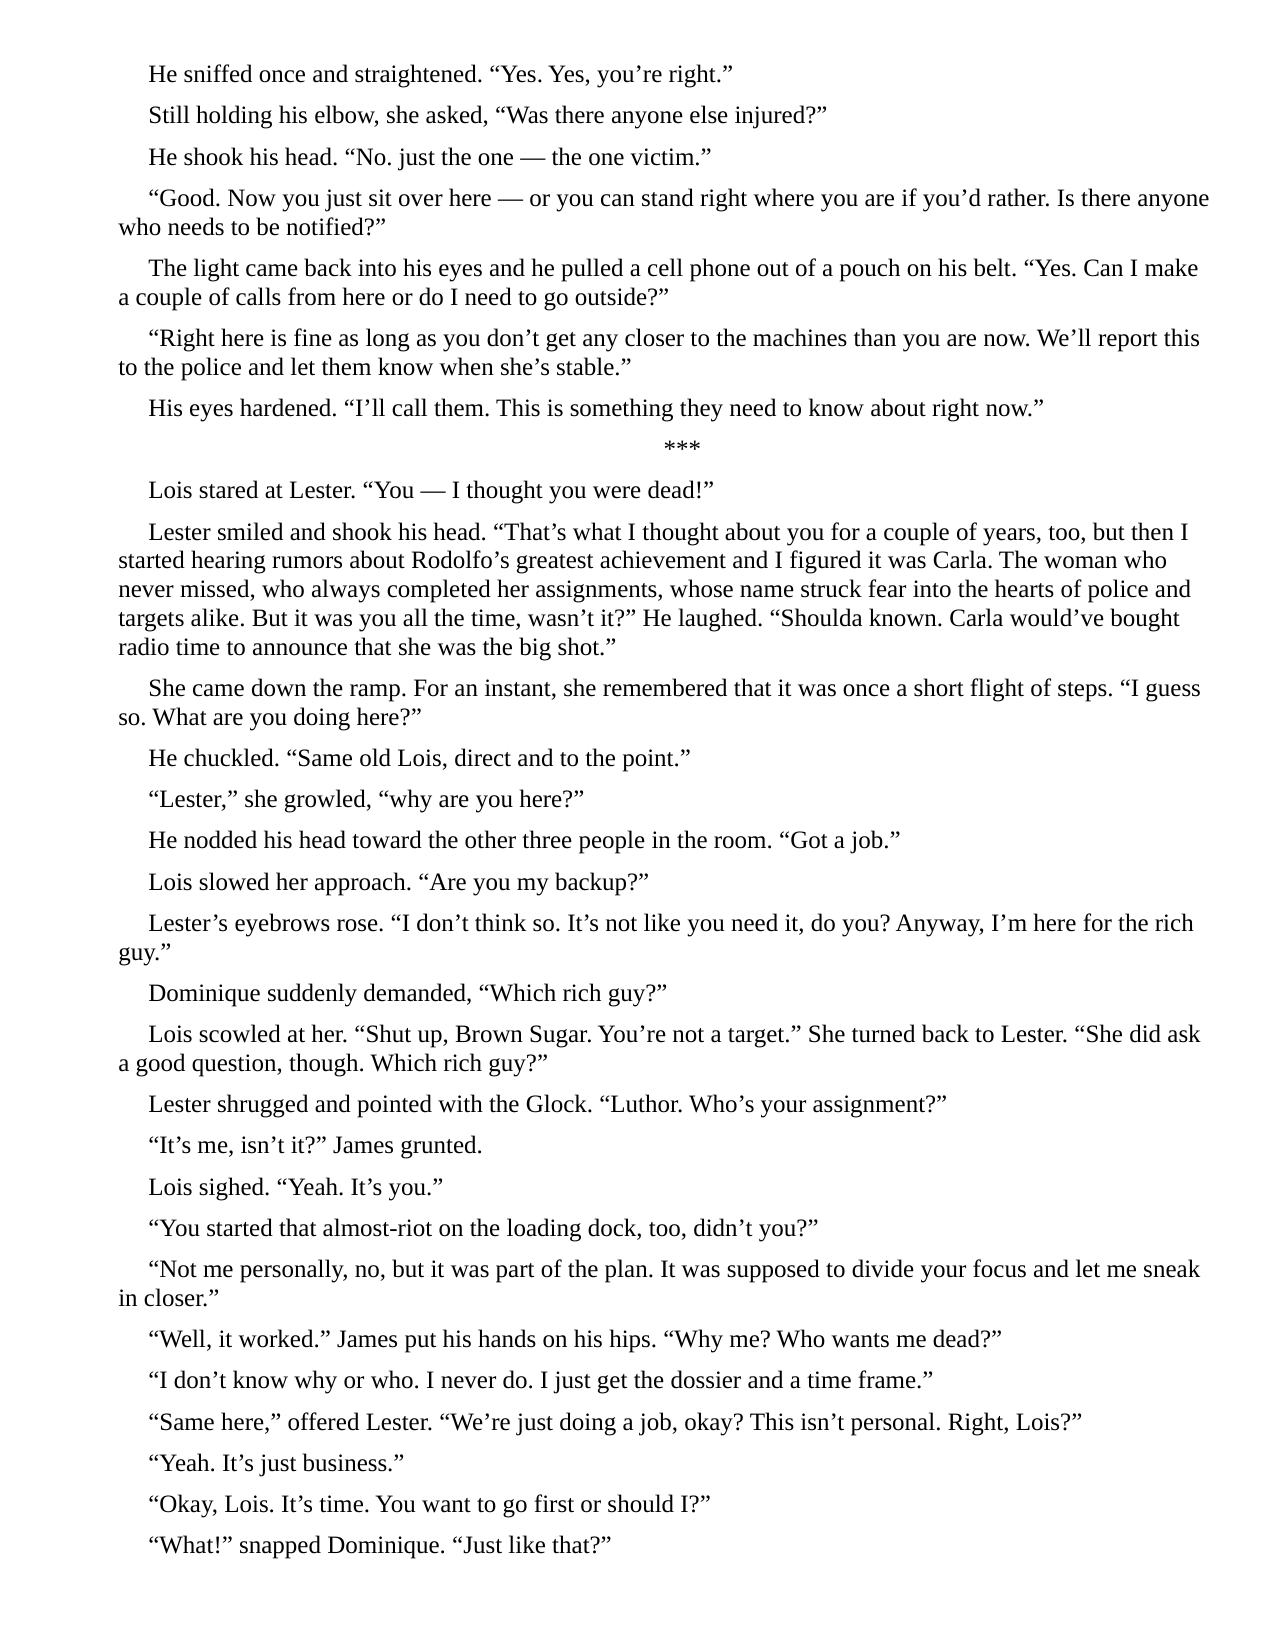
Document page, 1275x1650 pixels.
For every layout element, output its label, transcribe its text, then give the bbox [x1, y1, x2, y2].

text Lois sighed. “Yeah. It’s you.” [118, 1172, 1216, 1200]
text “You started that almost-riot on the loading dock, too, didn’t you?” [118, 1213, 1216, 1242]
text “Yeah. It’s just business.” [118, 1448, 1216, 1477]
text Lois stared at Lester. “You — I thought you were dead!” [118, 475, 1216, 504]
text “What!” snapped Dominique. “Just like that?” [118, 1530, 1216, 1559]
text “It’s me, isn’t it?” James grunted. [118, 1130, 1216, 1159]
text The light came back into his eyes and he pulled a cell phone out of a pouch on his belt. “Yes. Can I make a couple of calls from here or do I need to go outside?” [118, 253, 1216, 310]
text Lester’s eyebrows rose. “I don’t think so. It’s not like you need it, do you? Anyway, I’m here for the rich guy.” [118, 908, 1216, 965]
text “Not me personally, no, but it was part of the plan. It was supposed to divide your focus and let me sneak in closer.” [118, 1254, 1216, 1312]
text Lois slowed her approach. “Are you my backup?” [118, 867, 1216, 895]
text “Lester,” she growled, “why are you here?” [118, 784, 1216, 813]
text He shook his head. “No. just the one — the one victim.” [118, 142, 1216, 170]
text Dominique suddenly demanded, “Which rich guy?” [118, 978, 1216, 1007]
text “Well, it worked.” James put his hands on his hips. “Why me? Who wants me dead?” [118, 1324, 1216, 1353]
text *** [118, 434, 1216, 463]
text “I don’t know why or who. I never do. I just get the dossier and a time frame.” [118, 1365, 1216, 1394]
text He chuckled. “Same old Lois, direct and to the point.” [118, 743, 1216, 772]
text Lester smiled and shook his head. “That’s what I thought about you for a couple of years, too, but then I started hearing rumors about Rodolfo’s greatest achievement and I figured it was Carla. The woman who never missed, who always completed her assignments, whose name struck fear into the hearts of police and targets alike. But it was you all the time, wasn’t it?” He laughed. “Shoulda known. Carla would’ve bought radio time to announce that she was the big shot.” [118, 517, 1216, 660]
text Lester shrugged and pointed with the Glock. “Luthor. Who’s your assignment?” [118, 1089, 1216, 1118]
text He nodded his head toward the other three people in the room. “Got a job.” [118, 825, 1216, 854]
text “Okay, Lois. It’s time. You want to go first or should I?” [118, 1489, 1216, 1518]
text “Right here is fine as long as you don’t get any closer to the machines than you are now. We’ll report this to the police and let them know when she’s stable.” [118, 323, 1216, 380]
text Still holding his elbow, she asked, “Was there anyone else injured?” [118, 100, 1216, 129]
text “Same here,” offered Lester. “We’re just doing a job, okay? This isn’t personal. Right, Lois?” [118, 1407, 1216, 1435]
text Lois scowled at her. “Shut up, Brown Sugar. You’re not a target.” She turned back to Lester. “She did ask a good question, though. Which rich guy?” [118, 1019, 1216, 1077]
text His eyes hardened. “I’ll call them. This is something they need to know about right now.” [118, 393, 1216, 422]
text “Good. Now you just sit over here — or you can stand right where you are if you’d rather. Is there anyone who needs to be notified?” [118, 183, 1216, 240]
text He sniffed once and straightened. “Yes. Yes, you’re right.” [118, 59, 1216, 88]
text She came down the ramp. For an instant, she remembered that it was once a short flight of steps. “I guess so. What are you doing here?” [118, 673, 1216, 730]
